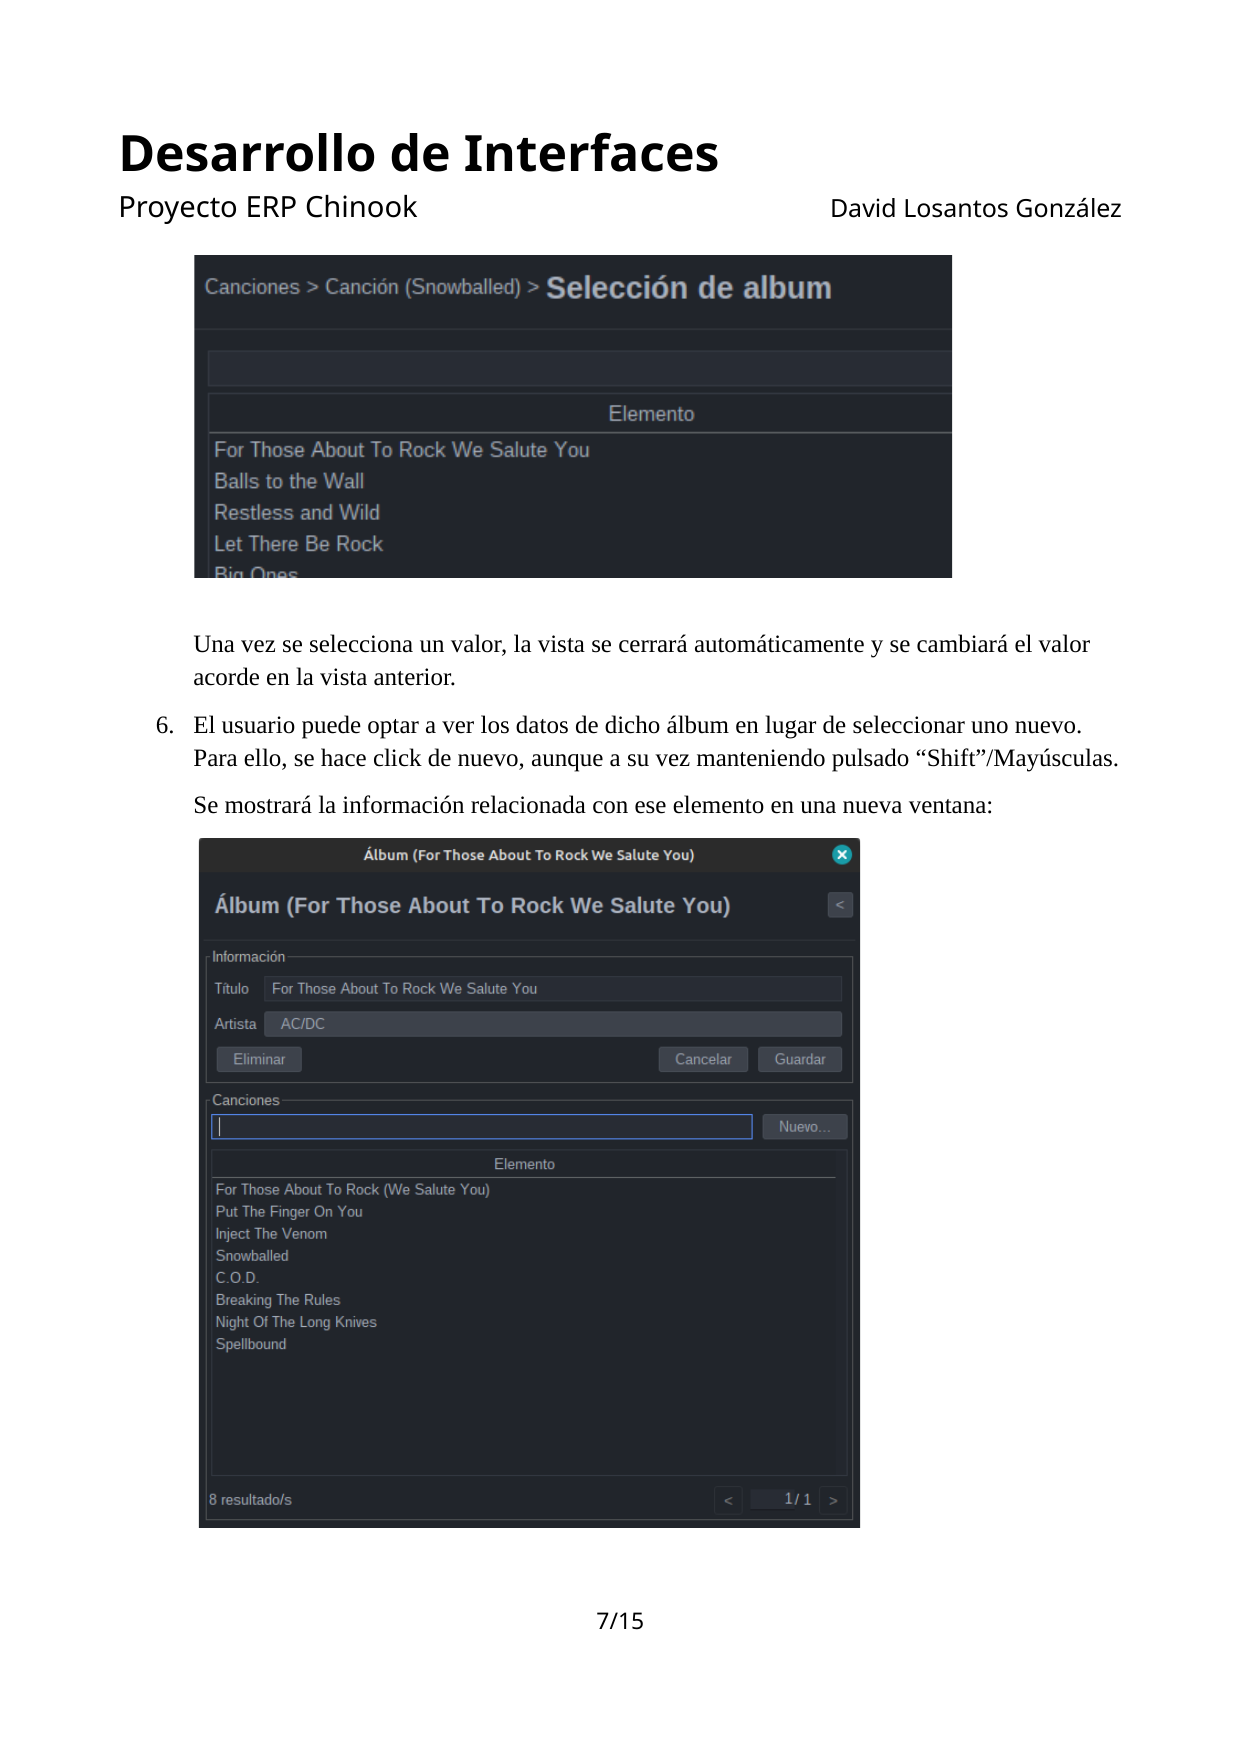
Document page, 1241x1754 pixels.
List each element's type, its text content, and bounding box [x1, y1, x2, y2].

list Una vez se selecciona un valor, la vista se cerrará automáticamente y se cambiará el valor acorde en la vista anterior. [156, 629, 1122, 691]
picture [198, 838, 860, 1528]
picture [194, 255, 953, 578]
list El usuario puede optar a ver los datos de dicho álbum en lugar de seleccionar uno nuevo. Para ello, se hace click de nuevo, aunque a su vez manteniendo pulsado “Shift”/Mayúsculas. [156, 710, 1122, 772]
list Se mostrará la información relacionada con ese elemento en una nueva ventana: [156, 790, 1122, 819]
